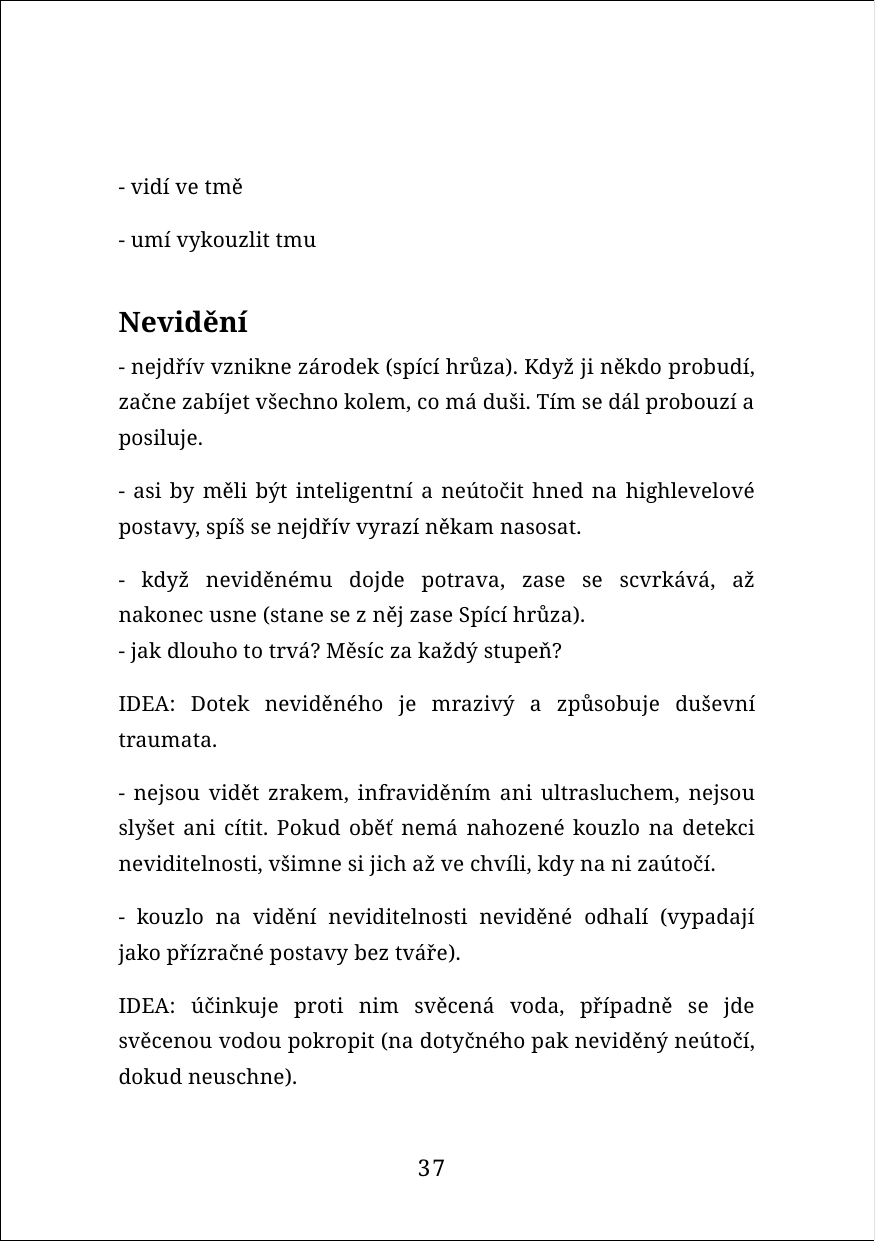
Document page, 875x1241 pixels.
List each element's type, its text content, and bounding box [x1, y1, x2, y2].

text IDEA: Dotek neviděného je mrazivý a způsobuje duševní traumata. [118, 689, 756, 753]
text - kouzlo na vidění neviditelnosti neviděné odhalí (vypadají jako přízračné postavy bez tváře). [118, 902, 756, 966]
text IDEA: účinkuje proti nim svěcená voda, případně se jde svěcenou vodou pokropit (na dotyčného pak neviděný neútočí, dokud neuschne). [118, 991, 756, 1091]
text - nejsou vidět zrakem, infraviděním ani ultrasluchem, nejsou slyšet ani cítit. Pokud oběť nemá nahozené kouzlo na detekci neviditelnosti, všimne si jich až ve chvíli, kdy na ni zaútočí. [118, 778, 756, 877]
text - nejdřív vznikne zárodek (spící hrůza). Když ji někdo probudí, začne zabíjet všechno kolem, co má duši. Tím se dál probouzí a posiluje. [118, 352, 756, 451]
text - umí vykouzlit tmu [118, 225, 756, 253]
text - když neviděnému dojde potrava, zase se scvrkává, až nakonec usne (stane se z něj zase Spící hrůza). - jak dlouho to trvá? Měsíc za každý stupeň? [118, 565, 756, 664]
text - vidí ve tmě [118, 172, 756, 200]
subtitle Nevidění [118, 302, 756, 340]
text - asi by měli být inteligentní a neútočit hned na highlevelové postavy, spíš se nejdřív vyrazí někam nasosat. [118, 476, 756, 540]
